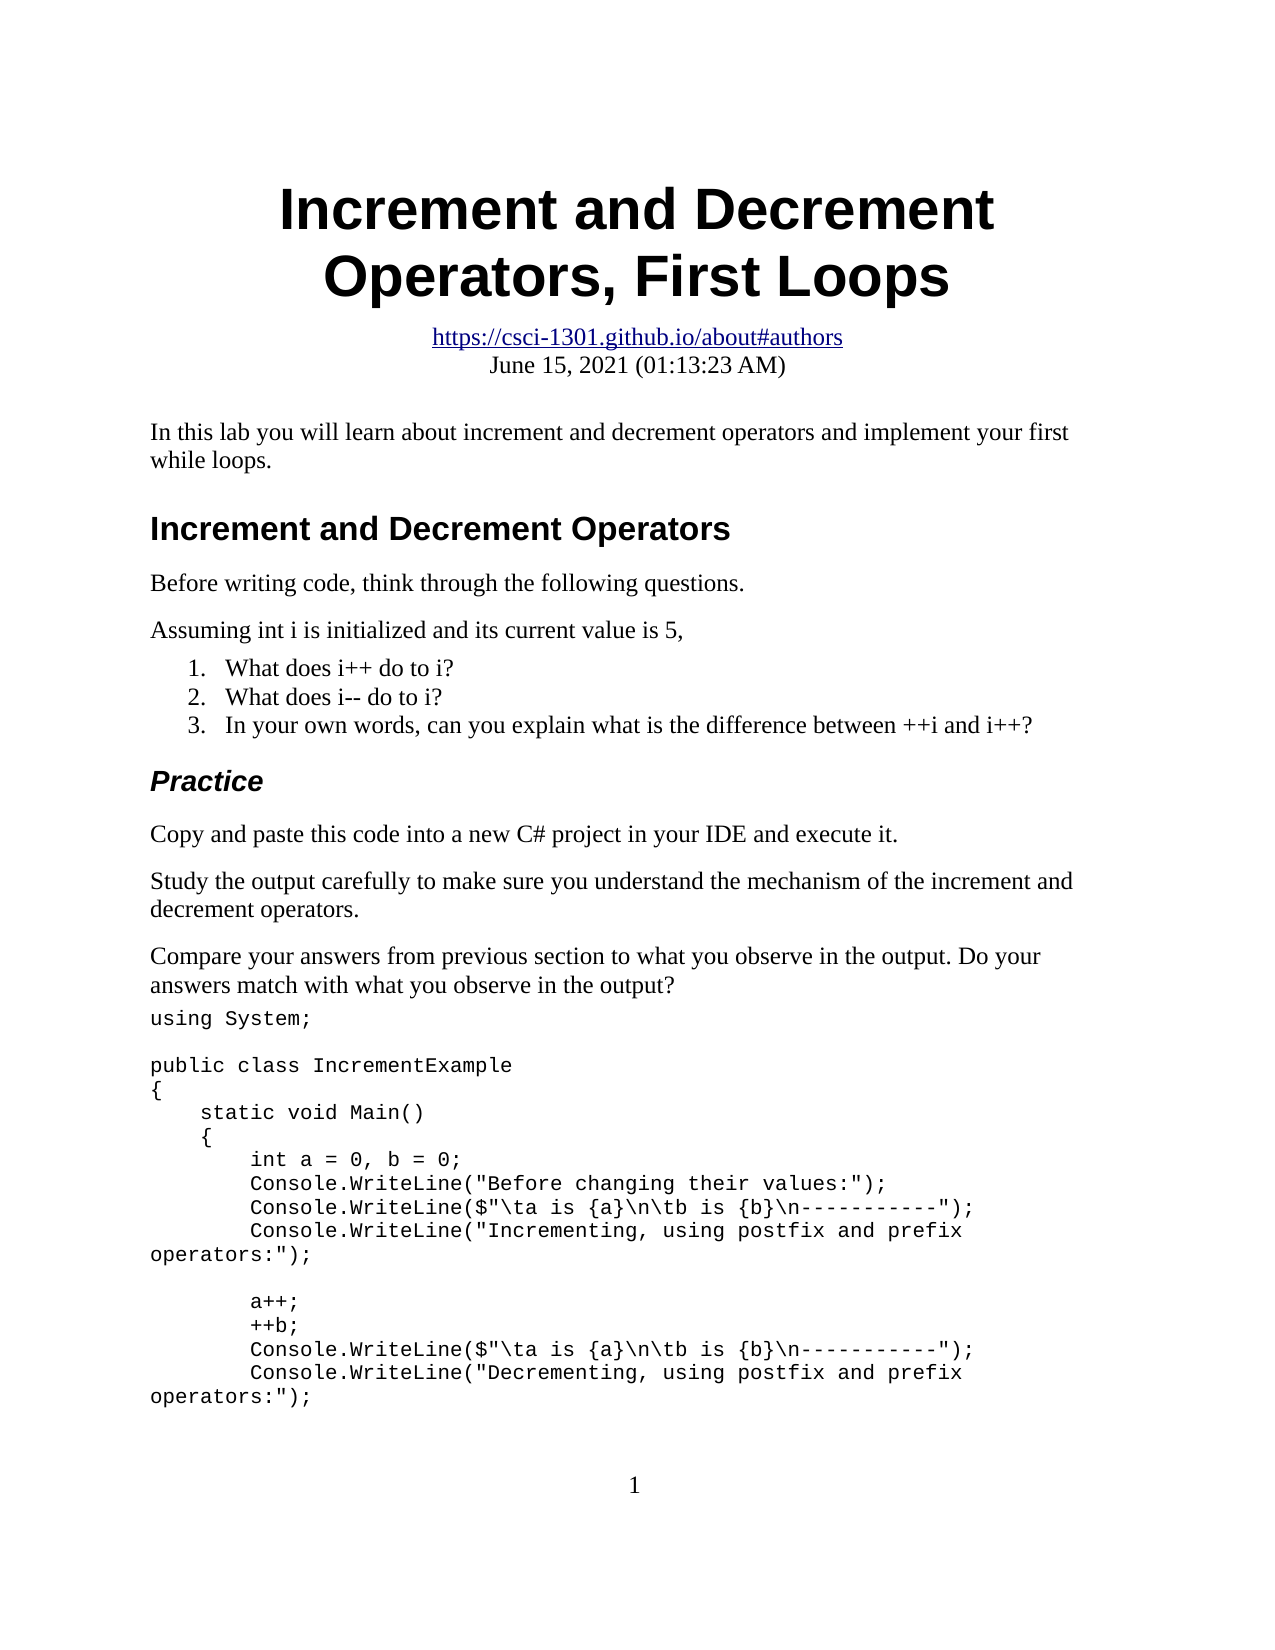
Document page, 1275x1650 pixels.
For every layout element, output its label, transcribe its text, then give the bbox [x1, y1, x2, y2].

text int a = 0, b = 0; [150, 1149, 1125, 1173]
title Increment and Decrement Operators, First Loops [150, 175, 1125, 309]
subtitle Practice [150, 764, 1125, 798]
text Before writing code, think through the following questions. [150, 568, 1125, 597]
text Assuming int i is initialized and its current value is 5, [150, 615, 1125, 644]
list What does i-- do to i? [187, 682, 1125, 710]
text Console.WriteLine($"\ta is {a}\n\tb is {b}\n-----------"); [150, 1197, 1125, 1220]
text Console.WriteLine("Incrementing, using postfix and prefix operators:"); [150, 1220, 1125, 1268]
text Compare your answers from previous section to what you observe in the output. Do your answers match with what you observe in the output? [150, 941, 1125, 999]
text { [150, 1078, 1125, 1102]
text { [150, 1126, 1125, 1149]
text Copy and paste this code into a new C# project in your IDE and execute it. [150, 819, 1125, 848]
text Console.WriteLine($"\ta is {a}\n\tb is {b}\n-----------"); [150, 1339, 1125, 1362]
subtitle Increment and Decrement Operators [150, 508, 1125, 547]
text Study the output carefully to make sure you understand the mechanism of the increment and decrement operators. [150, 866, 1125, 923]
text public class IncrementExample [150, 1055, 1125, 1078]
text Console.WriteLine("Decrementing, using postfix and prefix operators:"); [150, 1362, 1125, 1409]
text a++; [150, 1291, 1125, 1315]
text June 15, 2021 (01:13:23 AM) [150, 350, 1125, 379]
list In your own words, can you explain what is the difference between ++i and i++? [187, 710, 1125, 739]
text static void Main() [150, 1102, 1125, 1126]
text https://csci-1301.github.io/about#authors [150, 322, 1125, 350]
list What does i++ do to i? [187, 653, 1125, 682]
text In this lab you will learn about increment and decrement operators and implement your first while loops. [150, 417, 1125, 474]
text using System; [150, 1008, 1125, 1031]
text ++b; [150, 1315, 1125, 1339]
text Console.WriteLine("Before changing their values:"); [150, 1173, 1125, 1197]
